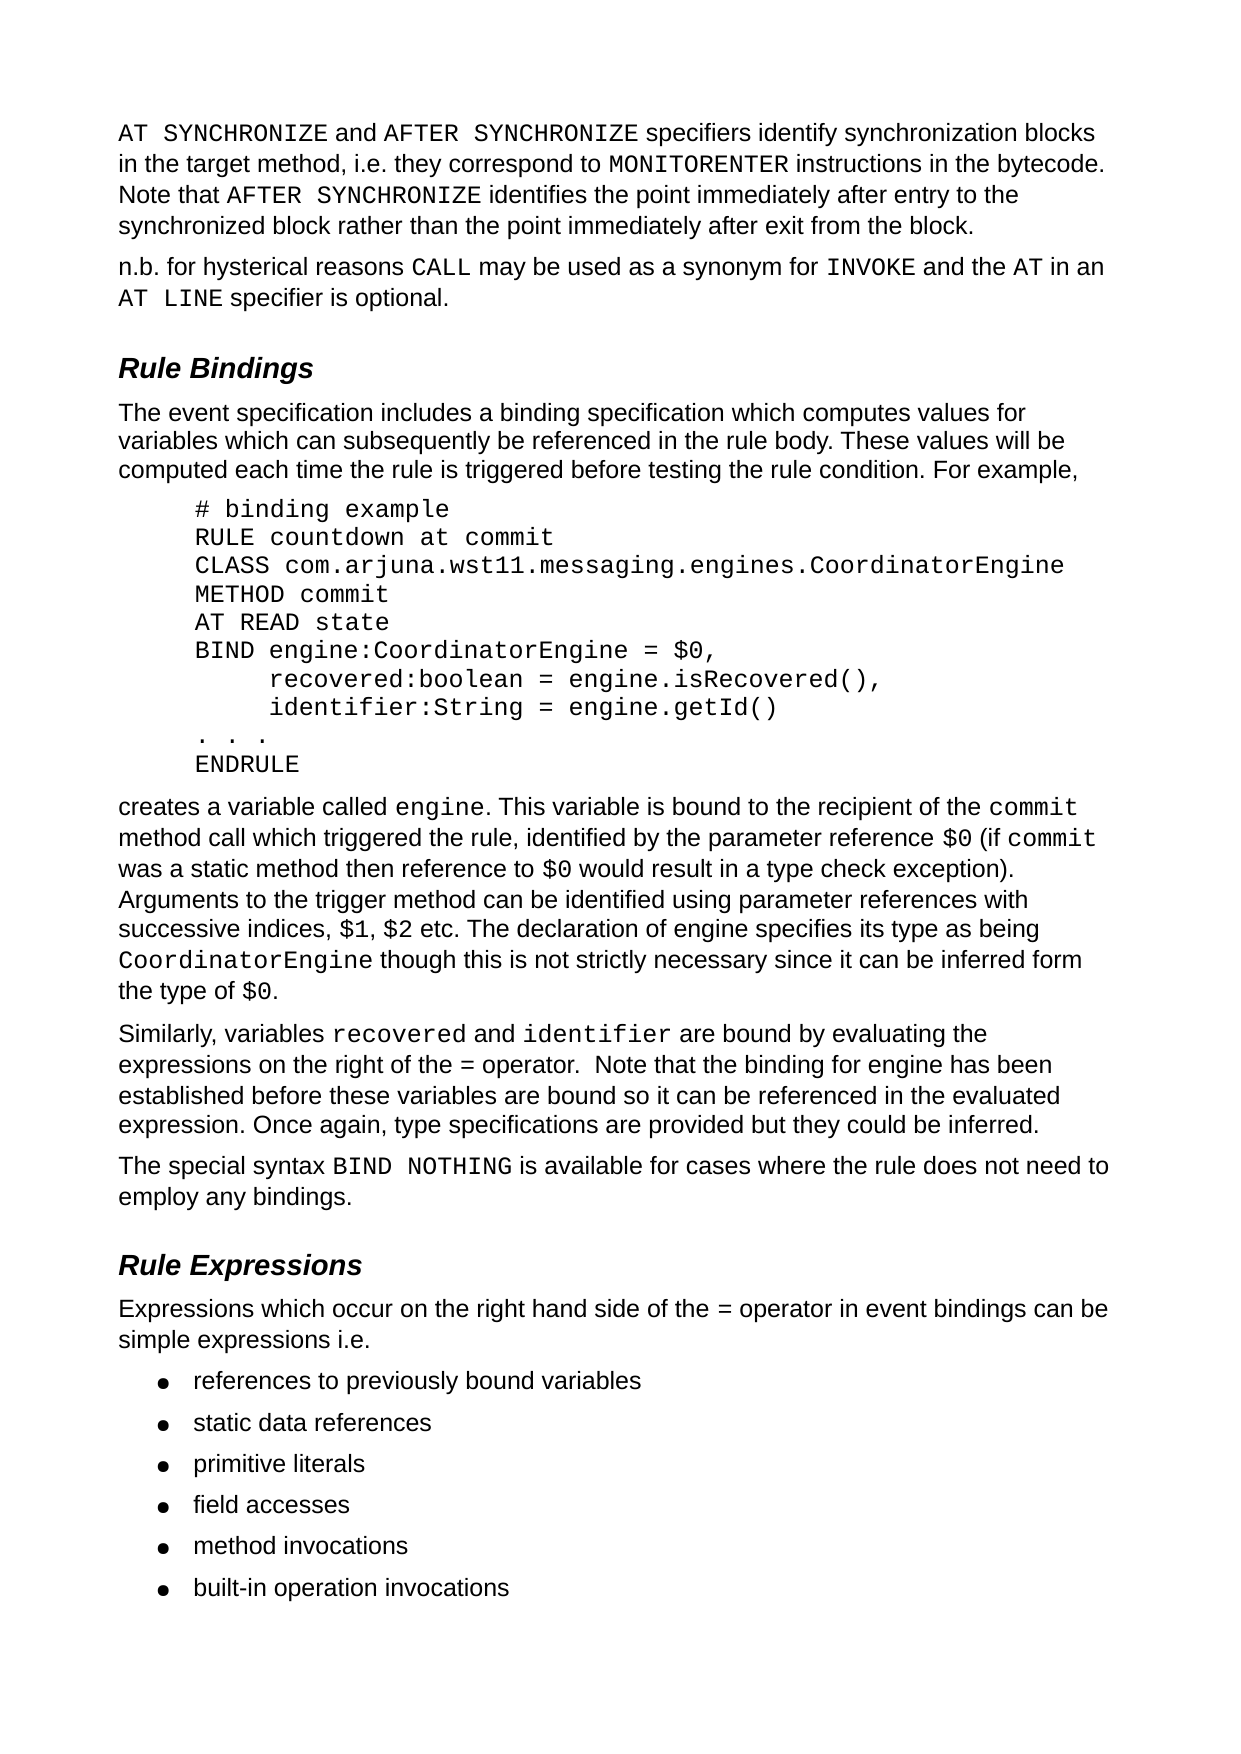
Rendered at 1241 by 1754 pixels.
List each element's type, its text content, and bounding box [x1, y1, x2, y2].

text creates a variable called engine. This variable is bound to the recipient of the commit method call which triggered the rule, identified by the parameter reference $0 (if commit was a static method then reference to $0 would result in a type check exception). Arguments to the trigger method can be identified using parameter references with successive indices, $1, $2 etc. The declaration of engine specifies its type as being CoordinatorEngine though this is not strictly necessary since it can be inferred form the type of $0. [118, 792, 1122, 1007]
text n.b. for hysterical reasons CALL may be used as a synonym for INVOKE and the AT in an AT LINE specifier is optional. [118, 252, 1122, 314]
text AT SYNCHRONIZE and AFTER SYNCHRONIZE specifiers identify synchronization blocks in the target method, i.e. they correspond to MONITORENTER instructions in the bytecode. Note that AFTER SYNCHRONIZE identifies the point immediately after entry to the synchronized block rather than the point immediately after exit from the block. [118, 118, 1122, 240]
list built-in operation invocations [156, 1573, 1122, 1601]
list primitive literals [156, 1449, 1122, 1478]
subtitle Rule Expressions [118, 1248, 1122, 1282]
text The special syntax BIND NOTHING is available for cases where the rule does not need to employ any bindings. [118, 1151, 1122, 1211]
text The event specification includes a binding specification which computes values for variables which can subsequently be referenced in the rule body. These values will be computed each time the rule is triggered before testing the rule condition. For example, [118, 398, 1122, 484]
list field accesses [156, 1490, 1122, 1519]
list method invocations [156, 1531, 1122, 1560]
text # binding example RULE countdown at commit CLASS com.arjuna.wst11.messaging.engines.CoordinatorEngine METHOD commit AT READ state BIND engine:CoordinatorEngine = $0, recovered:boolean = engine.isRecovered(), identifier:String = engine.getId() . . . ENDRULE [194, 496, 1122, 780]
text Similarly, variables recovered and identifier are bound by evaluating the expressions on the right of the = operator. Note that the binding for engine has been established before these variables are bound so it can be referenced in the evaluated expression. Once again, type specifications are provided but they could be inferred. [118, 1019, 1122, 1138]
subtitle Rule Bindings [118, 352, 1122, 385]
list static data references [156, 1408, 1122, 1436]
list references to previously bound variables [156, 1366, 1122, 1395]
text Expressions which occur on the right hand side of the = operator in event bindings can be simple expressions i.e. [118, 1294, 1122, 1354]
